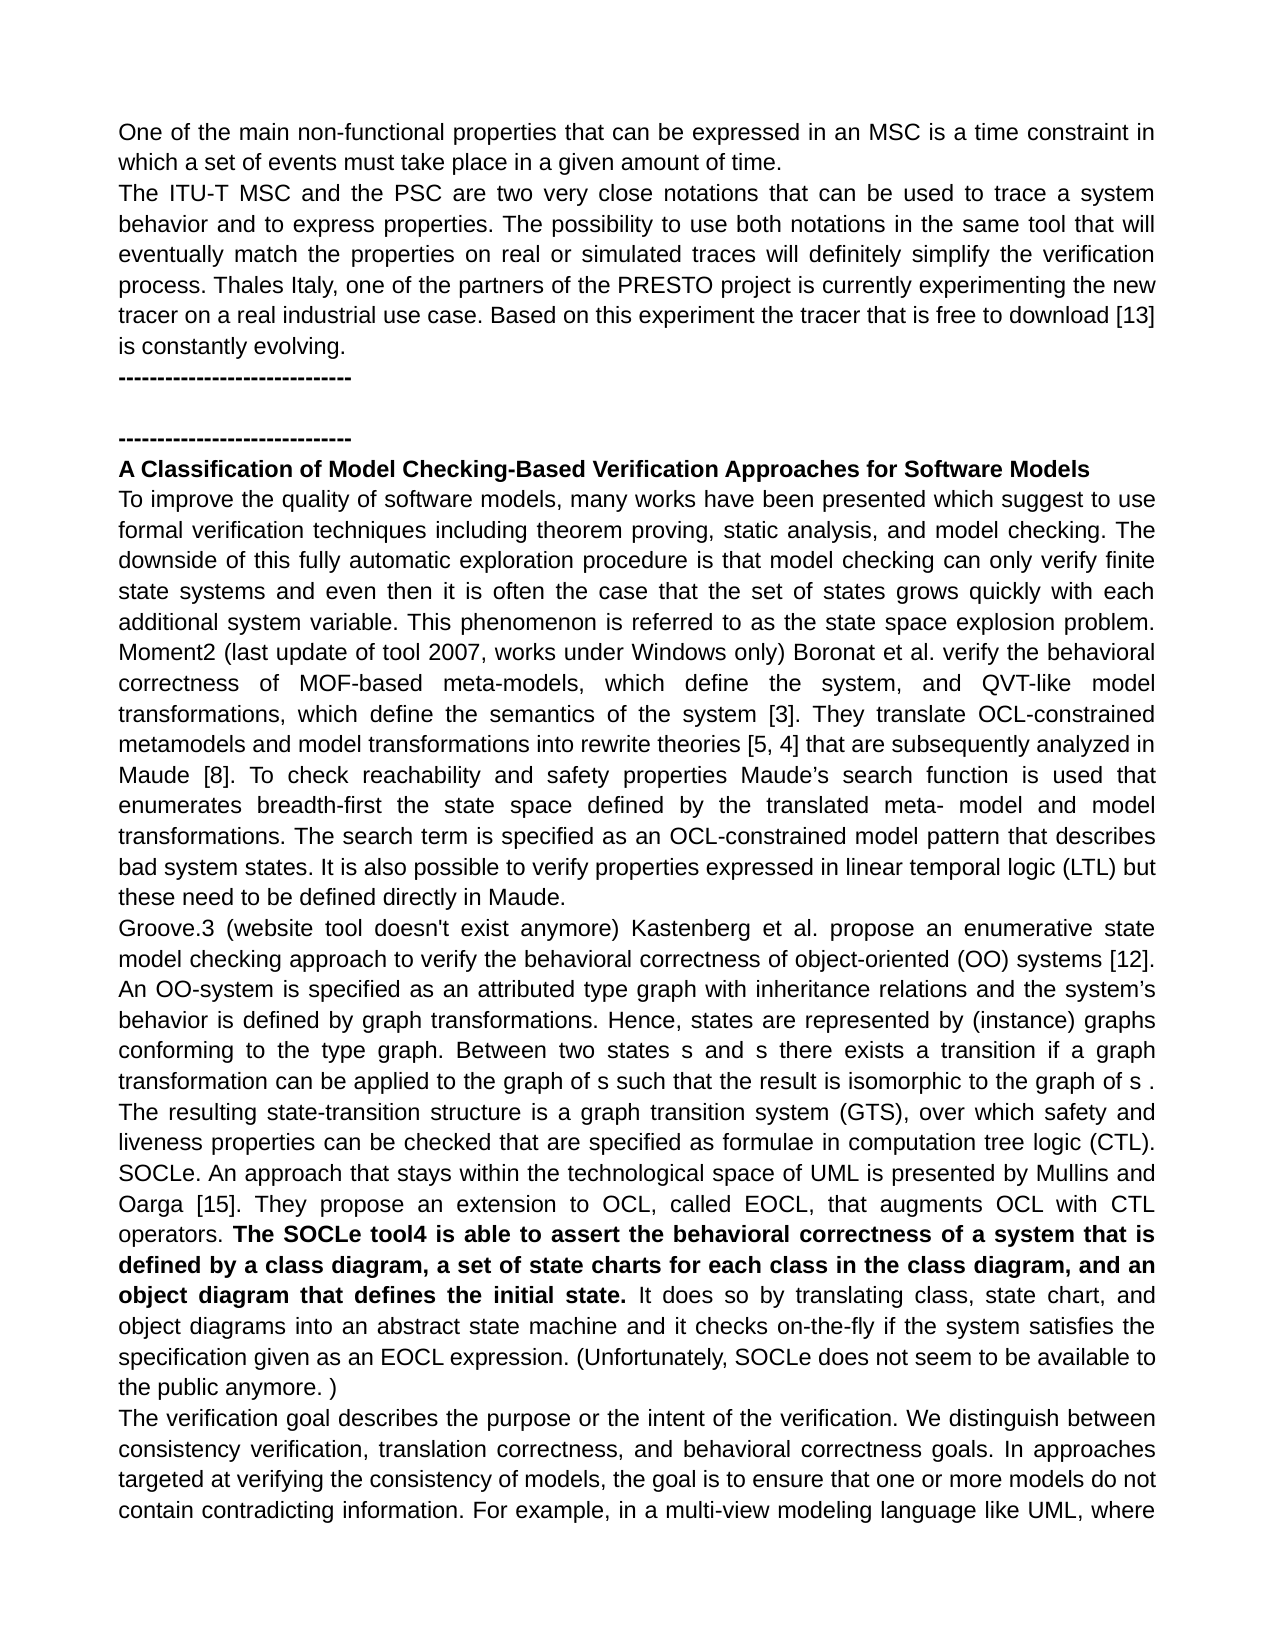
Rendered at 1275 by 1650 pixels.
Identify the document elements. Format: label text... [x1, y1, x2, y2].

text The ITU-T MSC and the PSC are two very close notations that can be used to trace a system behavior and to express properties. The possibility to use both notations in the same tool that will eventually match the properties on real or simulated traces will definitely simplify the verification process. Thales Italy, one of the partners of the PRESTO project is currently experimenting the new tracer on a real industrial use case. Based on this experiment the tracer that is free to download [13] is constantly evolving. [118, 179, 1157, 359]
text The verification goal describes the purpose or the intent of the verification. We distinguish between consistency verification, translation correctness, and behavioral correctness goals. In approaches targeted at verifying the consistency of models, the goal is to ensure that one or more models do not contain contradicting information. For example, in a multi-view modeling language like UML, where [118, 1404, 1157, 1523]
text To improve the quality of software models, many works have been presented which suggest to use formal verification techniques including theorem proving, static analysis, and model checking. The downside of this fully automatic exploration procedure is that model checking can only verify finite state systems and even then it is often the case that the set of states grows quickly with each additional system variable. This phenomenon is referred to as the state space explosion problem. Moment2 (last update of tool 2007, works under Windows only) Boronat et al. verify the behavioral correctness of MOF-based meta-models, which define the system, and QVT-like model transformations, which define the semantics of the system [3]. They translate OCL-constrained metamodels and model transformations into rewrite theories [5, 4] that are subsequently analyzed in [118, 486, 1157, 757]
text ------------------------------ [118, 363, 1157, 390]
text Maude [8]. To check reachability and safety properties Maude’s search function is used that enumerates breadth-first the state space defined by the translated meta- model and model transformations. The search term is specified as an OCL-constrained model pattern that describes bad system states. It is also possible to verify properties expressed in linear temporal logic (LTL) but these need to be defined directly in Maude. [118, 761, 1157, 911]
text Groove.3 (website tool doesn't exist anymore) Kastenberg et al. propose an enumerative state model checking approach to verify the behavioral correctness of object-oriented (OO) systems [12]. An OO-system is specified as an attributed type graph with inheritance relations and the system’s behavior is defined by graph transformations. Hence, states are represented by (instance) graphs conforming to the type graph. Between two states s and s there exists a transition if a graph transformation can be applied to the graph of s such that the result is isomorphic to the graph of s . The resulting state-transition structure is a graph transition system (GTS), over which safety and liveness properties can be checked that are specified as formulae in computation tree logic (CTL). SOCLe. An approach that stays within the technological space of UML is presented by Mullins and Oarga [15]. They propose an extension to OCL, called EOCL, that augments OCL with CTL operators. The SOCLe tool4 is able to assert the behavioral correctness of a system that is defined by a class diagram, a set of state charts for each class in the class diagram, and an object diagram that defines the initial state. It does so by translating class, state chart, and object diagrams into an abstract state machine and it checks on-the-fly if the system satisfies the specification given as an EOCL expression. (Unfortunately, SOCLe does not seem to be available to the public anymore. ) [118, 914, 1157, 1401]
text One of the main non-functional properties that can be expressed in an MSC is a time constraint in which a set of events must take place in a given amount of time. [118, 118, 1157, 176]
text ------------------------------ [118, 424, 1157, 451]
text A Classification of Model Checking-Based Verification Approaches for Software Models [118, 455, 1157, 482]
